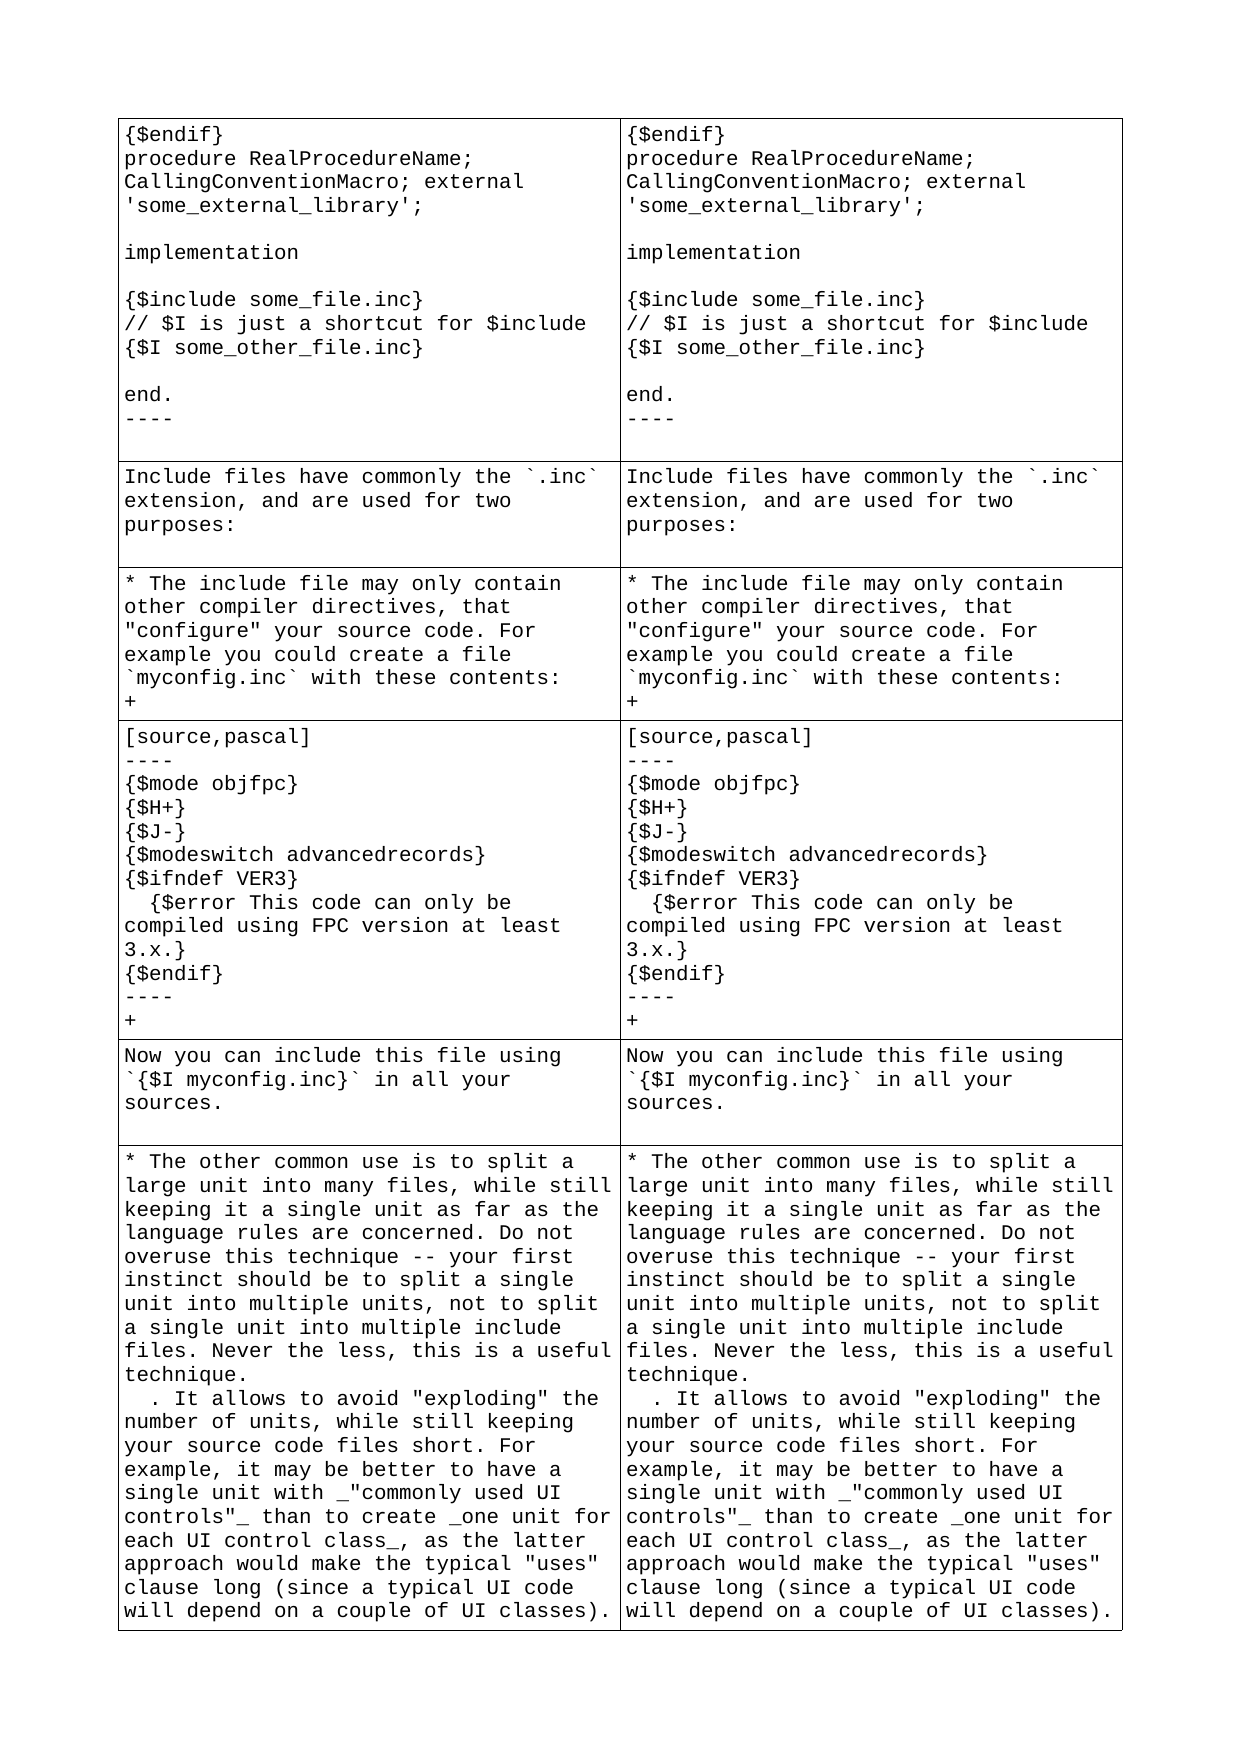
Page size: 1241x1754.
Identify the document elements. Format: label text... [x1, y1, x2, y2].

table_cell [source,pascal] ---- {$mode objfpc} {$H+} {$J-} {$modeswitch advancedrecords} {$ifndef VER3} {$error This code can only be compiled using FPC version at least 3.x.} {$endif} ---- + [119, 721, 620, 1039]
table_cell [source,pascal] ---- {$mode objfpc} {$H+} {$J-} {$modeswitch advancedrecords} {$ifndef VER3} {$error This code can only be compiled using FPC version at least 3.x.} {$endif} ---- + [621, 721, 1122, 1039]
table_cell * The other common use is to split a large unit into many files, while still keeping it a single unit as far as the language rules are concerned. Do not overuse this technique -- your first instinct should be to split a single unit into multiple units, not to split a single unit into multiple include files. Never the less, this is a useful technique. . It allows to avoid "exploding" the number of units, while still keeping your source code files short. For example, it may be better to have a single unit with _"commonly used UI controls"_ than to create _one unit for each UI control class_, as the latter approach would make the typical "uses" clause long (since a typical UI code will depend on a couple of UI classes). [621, 1146, 1122, 1630]
table_cell {$endif} procedure RealProcedureName; CallingConventionMacro; external 'some_external_library'; implementation {$include some_file.inc} // $I is just a shortcut for $include {$I some_other_file.inc} end. ---- [621, 119, 1122, 461]
table_cell Include files have commonly the `.inc` extension, and are used for two purposes: [119, 462, 620, 567]
table_cell * The include file may only contain other compiler directives, that "configure" your source code. For example you could create a file `myconfig.inc` with these contents: + [119, 568, 620, 720]
table_cell * The include file may only contain other compiler directives, that "configure" your source code. For example you could create a file `myconfig.inc` with these contents: + [621, 568, 1122, 720]
table_cell Include files have commonly the `.inc` extension, and are used for two purposes: [621, 462, 1122, 567]
table_cell Now you can include this file using `{$I myconfig.inc}` in all your sources. [119, 1040, 620, 1145]
table_cell Now you can include this file using `{$I myconfig.inc}` in all your sources. [621, 1040, 1122, 1145]
table_cell * The other common use is to split a large unit into many files, while still keeping it a single unit as far as the language rules are concerned. Do not overuse this technique -- your first instinct should be to split a single unit into multiple units, not to split a single unit into multiple include files. Never the less, this is a useful technique. . It allows to avoid "exploding" the number of units, while still keeping your source code files short. For example, it may be better to have a single unit with _"commonly used UI controls"_ than to create _one unit for each UI control class_, as the latter approach would make the typical "uses" clause long (since a typical UI code will depend on a couple of UI classes). [119, 1146, 620, 1630]
table_cell {$endif} procedure RealProcedureName; CallingConventionMacro; external 'some_external_library'; implementation {$include some_file.inc} // $I is just a shortcut for $include {$I some_other_file.inc} end. ---- [119, 119, 620, 461]
